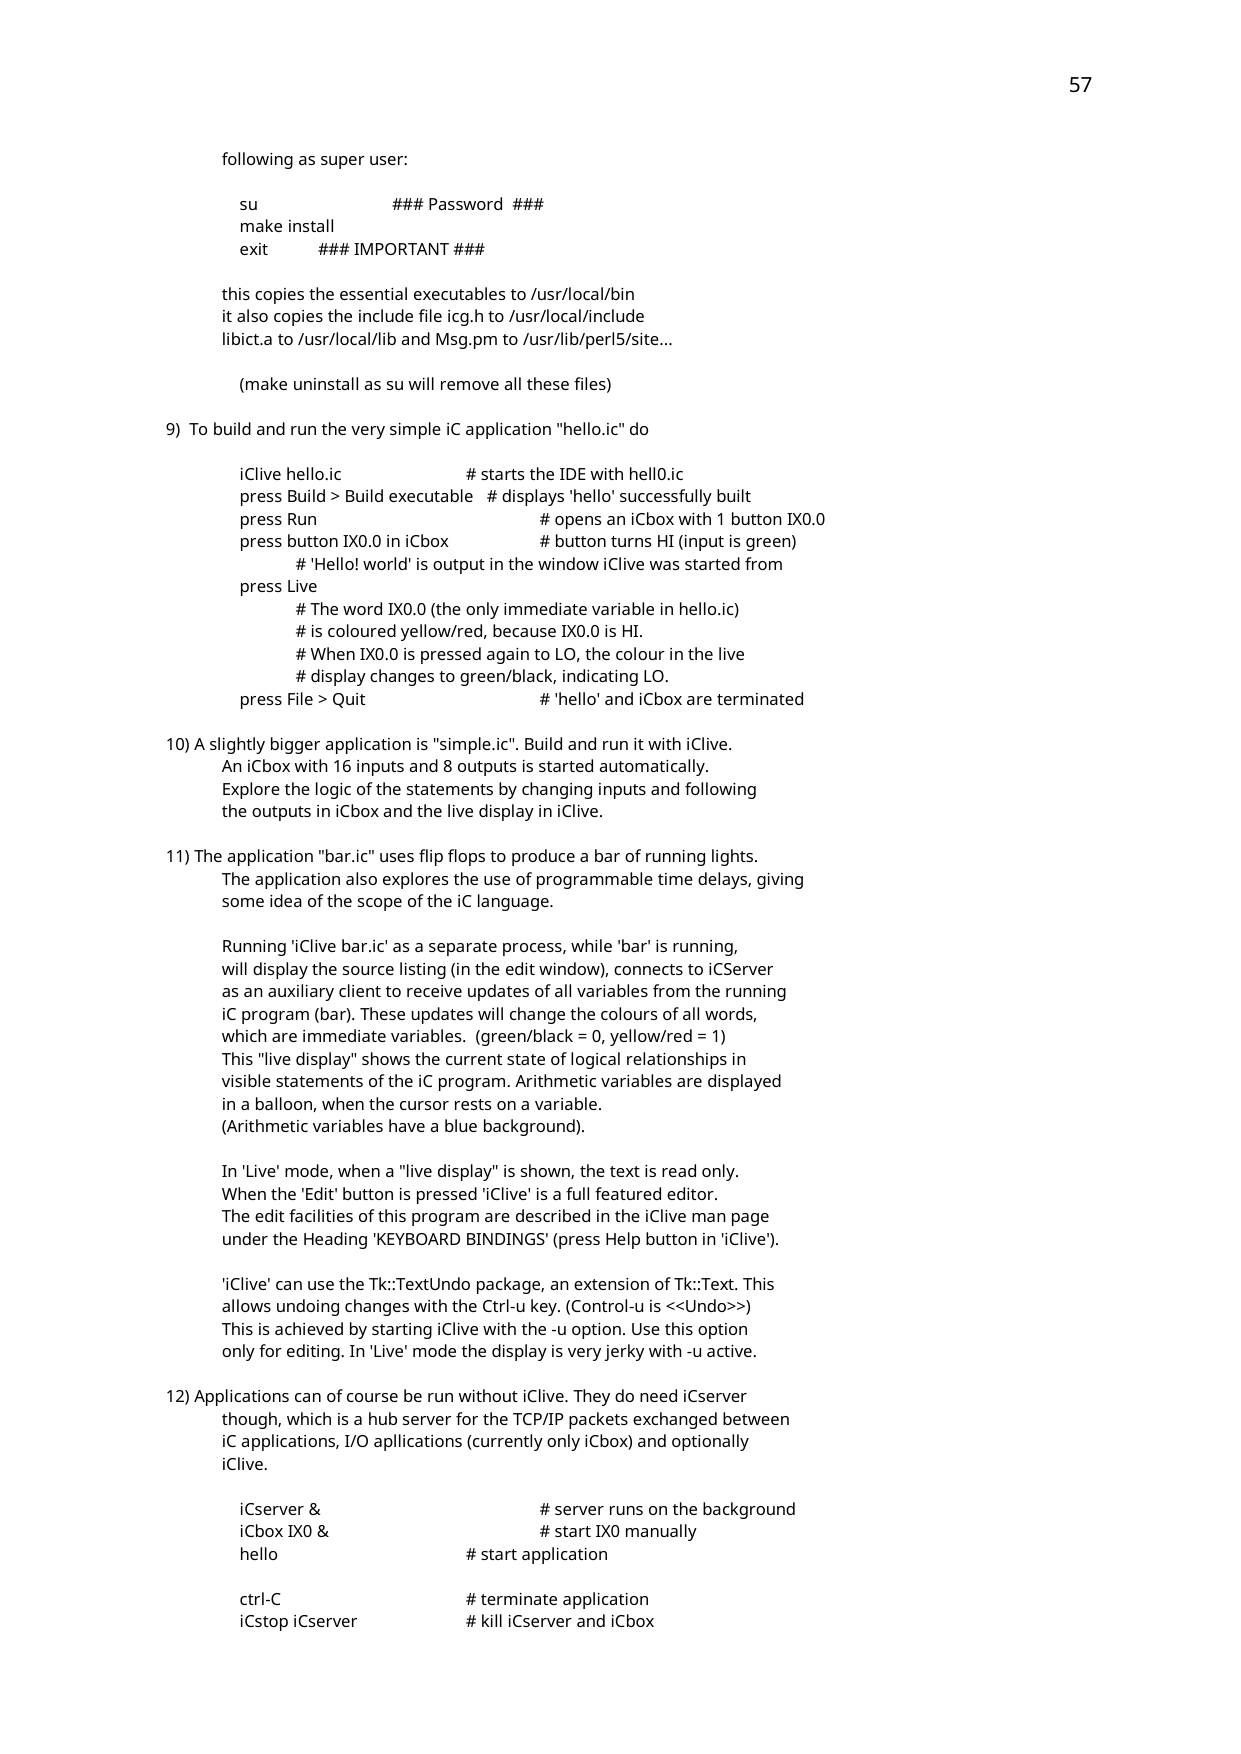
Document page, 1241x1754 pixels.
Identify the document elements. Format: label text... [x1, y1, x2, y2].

text 10) A slightly bigger application is "simple.ic". Build and run it with iClive. [148, 733, 1092, 755]
text # The word IX0.0 (the only immediate variable in hello.ic) [148, 598, 1092, 620]
text though, which is a hub server for the TCP/IP packets exchanged between [148, 1408, 1092, 1430]
text An iCbox with 16 inputs and 8 outputs is started automatically. [148, 755, 1092, 778]
text This "live display" shows the current state of logical relationships in [148, 1048, 1092, 1070]
text # 'Hello! world' is output in the window iClive was started from [148, 553, 1092, 575]
text 9) To build and run the very simple iC application "hello.ic" do [148, 418, 1092, 440]
text under the Heading 'KEYBOARD BINDINGS' (press Help button in 'iClive'). [148, 1228, 1092, 1250]
text # display changes to green/black, indicating LO. [148, 665, 1092, 688]
text hello # start application [148, 1543, 1092, 1565]
text The application also explores the use of programmable time delays, giving [148, 868, 1092, 890]
text 11) The application "bar.ic" uses flip flops to produce a bar of running lights. [148, 845, 1092, 868]
text press File > Quit # 'hello' and iCbox are terminated [148, 688, 1092, 710]
text allows undoing changes with the Ctrl-u key. (Control-u is <<Undo>>) [148, 1295, 1092, 1318]
text 'iClive' can use the Tk::TextUndo package, an extension of Tk::Text. This [148, 1273, 1092, 1295]
text iClive hello.ic # starts the IDE with hell0.ic [148, 463, 1092, 485]
text # When IX0.0 is pressed again to LO, the colour in the live [148, 643, 1092, 665]
text the outputs in iCbox and the live display in iClive. [148, 800, 1092, 823]
text Running 'iClive bar.ic' as a separate process, while 'bar' is running, [148, 935, 1092, 958]
text iClive. [148, 1453, 1092, 1475]
text press Build > Build executable # displays 'hello' successfully built [148, 485, 1092, 508]
text press Live [148, 575, 1092, 598]
text When the 'Edit' button is pressed 'iClive' is a full featured editor. [148, 1183, 1092, 1205]
text 12) Applications can of course be run without iClive. They do need iCserver [148, 1385, 1092, 1408]
text press Run # opens an iCbox with 1 button IX0.0 [148, 508, 1092, 530]
text In 'Live' mode, when a "live display" is shown, the text is read only. [148, 1160, 1092, 1183]
text this copies the essential executables to /usr/local/bin [148, 283, 1092, 305]
text iCstop iCserver # kill iCserver and iCbox [148, 1610, 1092, 1633]
text will display the source listing (in the edit window), connects to iCServer [148, 958, 1092, 980]
text as an auxiliary client to receive updates of all variables from the running [148, 980, 1092, 1003]
text following as super user: [148, 148, 1092, 170]
text it also copies the include file icg.h to /usr/local/include [148, 305, 1092, 328]
text visible statements of the iC program. Arithmetic variables are displayed [148, 1070, 1092, 1093]
text Explore the logic of the statements by changing inputs and following [148, 778, 1092, 800]
text make install [148, 215, 1092, 238]
text su ### Password ### [148, 193, 1092, 215]
text press button IX0.0 in iCbox # button turns HI (input is green) [148, 530, 1092, 553]
text exit ### IMPORTANT ### [148, 238, 1092, 260]
text (make uninstall as su will remove all these files) [148, 373, 1092, 395]
text iC program (bar). These updates will change the colours of all words, [148, 1003, 1092, 1025]
text (Arithmetic variables have a blue background). [148, 1115, 1092, 1138]
text libict.a to /usr/local/lib and Msg.pm to /usr/lib/perl5/site... [148, 328, 1092, 350]
text only for editing. In 'Live' mode the display is very jerky with -u active. [148, 1340, 1092, 1363]
text This is achieved by starting iClive with the -u option. Use this option [148, 1318, 1092, 1340]
text some idea of the scope of the iC language. [148, 890, 1092, 913]
text The edit facilities of this program are described in the iClive man page [148, 1205, 1092, 1228]
text which are immediate variables. (green/black = 0, yellow/red = 1) [148, 1025, 1092, 1048]
text # is coloured yellow/red, because IX0.0 is HI. [148, 620, 1092, 643]
text ctrl-C # terminate application [148, 1588, 1092, 1610]
text iCserver & # server runs on the background [148, 1498, 1092, 1520]
text iC applications, I/O apllications (currently only iCbox) and optionally [148, 1430, 1092, 1453]
text in a balloon, when the cursor rests on a variable. [148, 1093, 1092, 1115]
text iCbox IX0 & # start IX0 manually [148, 1520, 1092, 1543]
